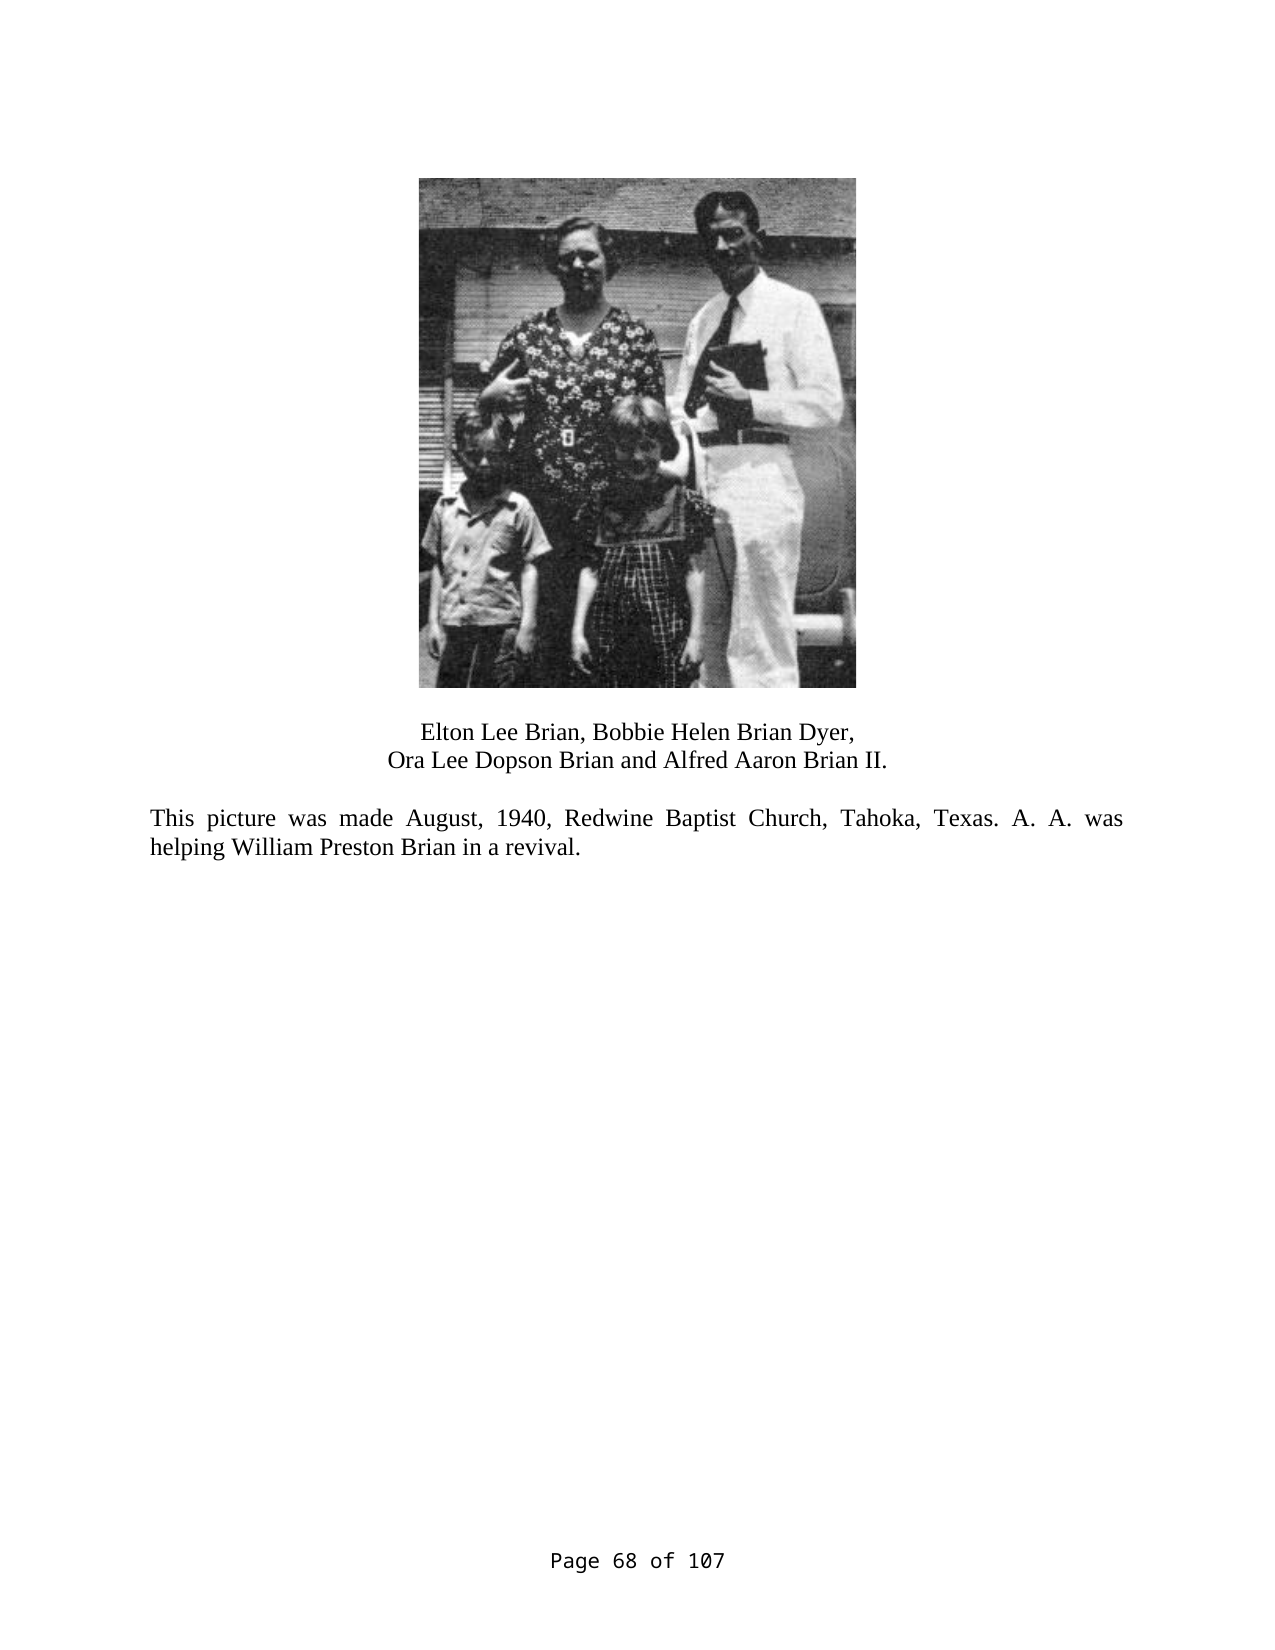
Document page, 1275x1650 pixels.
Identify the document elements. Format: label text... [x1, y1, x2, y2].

picture [418, 178, 857, 688]
text Elton Lee Brian, Bobbie Helen Brian Dyer, [150, 717, 1125, 746]
text This picture was made August, 1940, Redwine Baptist Church, Tahoka, Texas. A. A. was helping William Preston Brian in a revival. [150, 803, 1125, 861]
text Ora Lee Dopson Brian and Alfred Aaron Brian II. [150, 746, 1125, 774]
